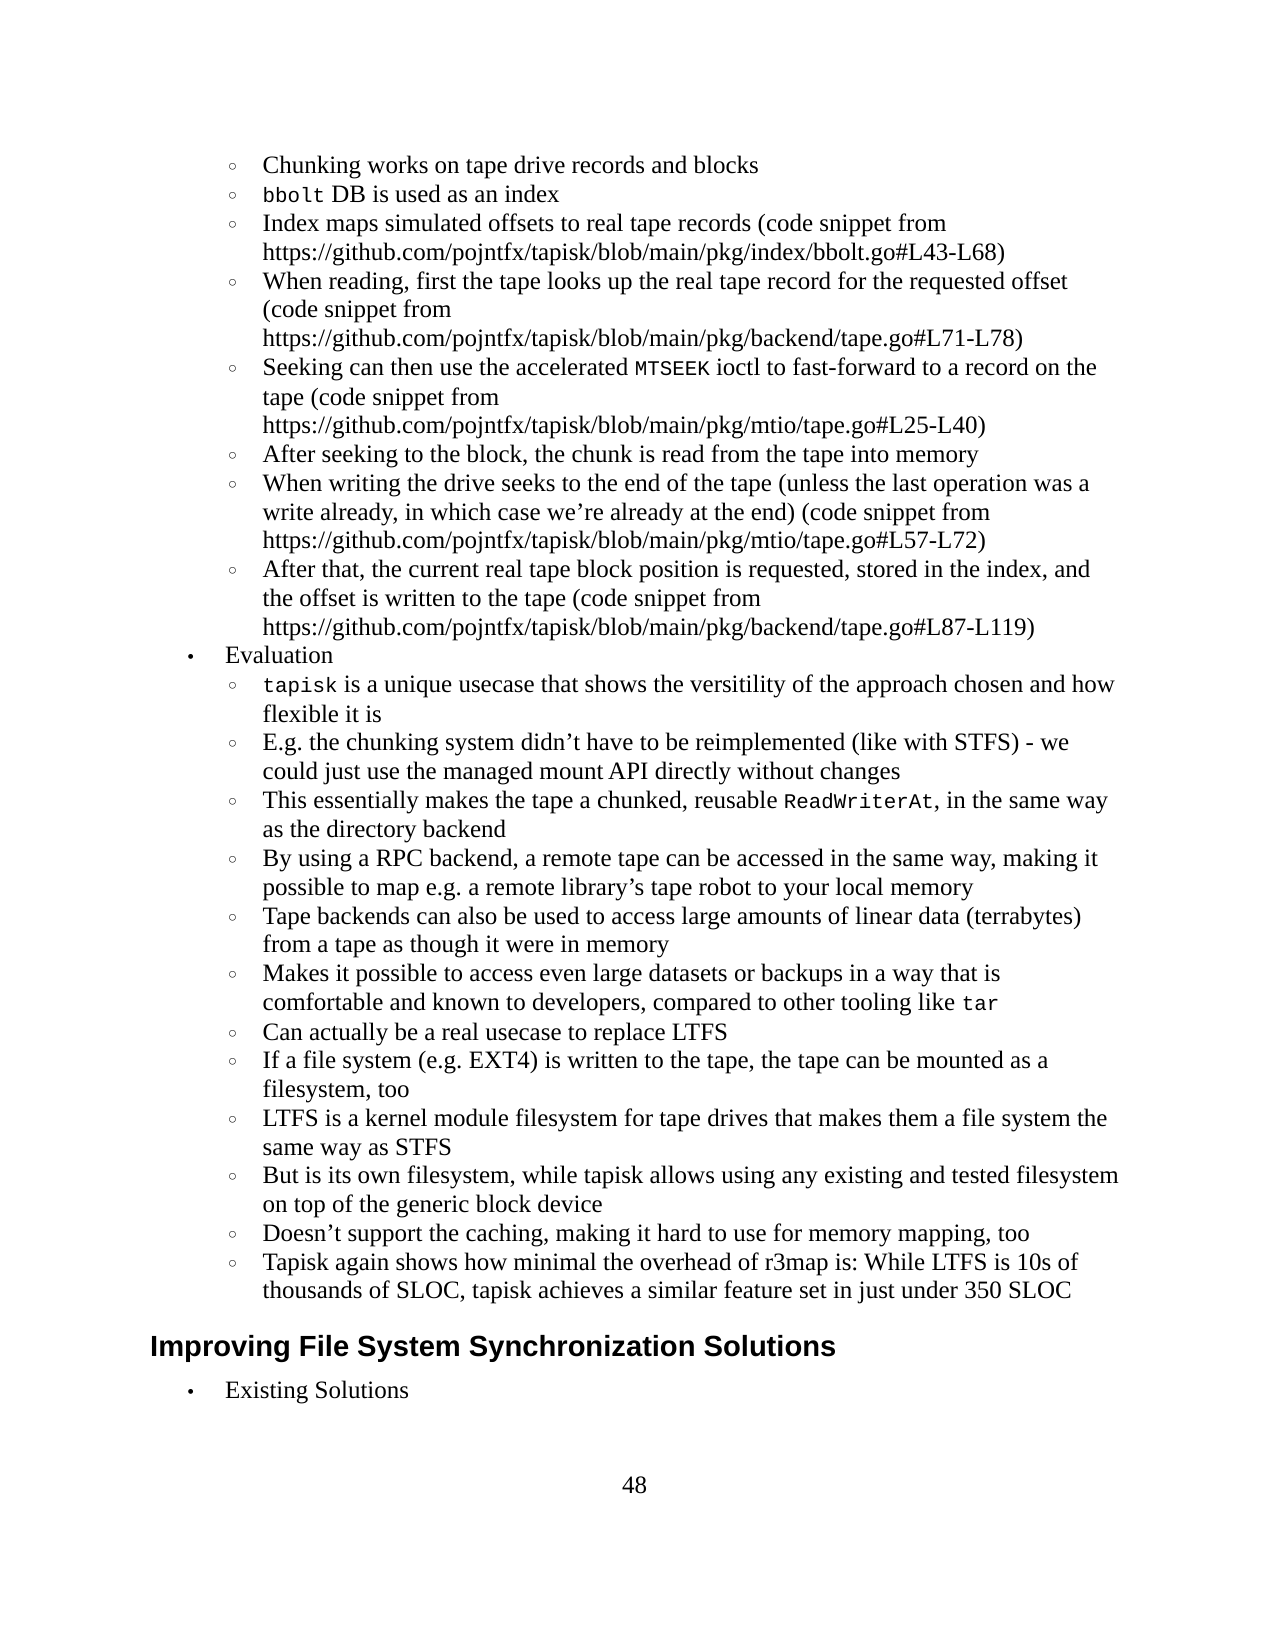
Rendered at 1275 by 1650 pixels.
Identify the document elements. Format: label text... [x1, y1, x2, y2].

list LTFS is a kernel module filesystem for tape drives that makes them a file system the same way as STFS [225, 1103, 1125, 1160]
list bbolt DB is used as an index [225, 179, 1125, 208]
list Existing Solutions [187, 1375, 1125, 1404]
list After that, the current real tape block position is requested, stored in the index, and the offset is written to the tape (code snippet from https://github.com/pojntfx/tapisk/blob/main/pkg/backend/tape.go#L87-L119) [225, 554, 1125, 640]
list Can actually be a real usecase to replace LTFS [225, 1017, 1125, 1045]
list Tape backends can also be used to access large amounts of linear data (terrabytes) from a tape as though it were in memory [225, 901, 1125, 958]
list This essentially makes the tape a chunked, reusable ReadWriterAt, in the same way as the directory backend [225, 785, 1125, 843]
list tapisk is a unique usecase that shows the versitility of the approach chosen and how flexible it is [225, 669, 1125, 727]
list Makes it possible to access even large datasets or backups in a way that is comfortable and known to developers, compared to other tooling like tar [225, 958, 1125, 1017]
list E.g. the chunking system didn’t have to be reimplemented (like with STFS) - we could just use the managed mount API directly without changes [225, 727, 1125, 785]
list Seeking can then use the accelerated MTSEEK ioctl to fast-forward to a record on the tape (code snippet from https://github.com/pojntfx/tapisk/blob/main/pkg/mtio/tape.go#L25-L40) [225, 352, 1125, 439]
list Index maps simulated offsets to real tape records (code snippet from https://github.com/pojntfx/tapisk/blob/main/pkg/index/bbolt.go#L43-L68) [225, 208, 1125, 266]
list When reading, first the tape looks up the real tape record for the requested offset (code snippet from https://github.com/pojntfx/tapisk/blob/main/pkg/backend/tape.go#L71-L78) [225, 266, 1125, 352]
list But is its own filesystem, while tapisk allows using any existing and tested filesystem on top of the generic block device [225, 1160, 1125, 1218]
list By using a RPC backend, a remote tape can be accessed in the same way, making it possible to map e.g. a remote library’s tape robot to your local memory [225, 843, 1125, 901]
list After seeking to the block, the chunk is read from the tape into memory [225, 439, 1125, 468]
list Chunking works on tape drive records and blocks [225, 150, 1125, 179]
list Evaluation [187, 640, 1125, 669]
list Tapisk again shows how minimal the overhead of r3map is: While LTFS is 10s of thousands of SLOC, tapisk achieves a similar feature set in just under 350 SLOC [225, 1247, 1125, 1304]
list When writing the drive seeks to the end of the tape (unless the last operation was a write already, in which case we’re already at the end) (code snippet from https://github.com/pojntfx/tapisk/blob/main/pkg/mtio/tape.go#L57-L72) [225, 468, 1125, 554]
subtitle Improving File System Synchronization Solutions [150, 1329, 1125, 1363]
list If a file system (e.g. EXT4) is written to the tape, the tape can be mounted as a filesystem, too [225, 1045, 1125, 1103]
list Doesn’t support the caching, making it hard to use for memory mapping, too [225, 1218, 1125, 1247]
